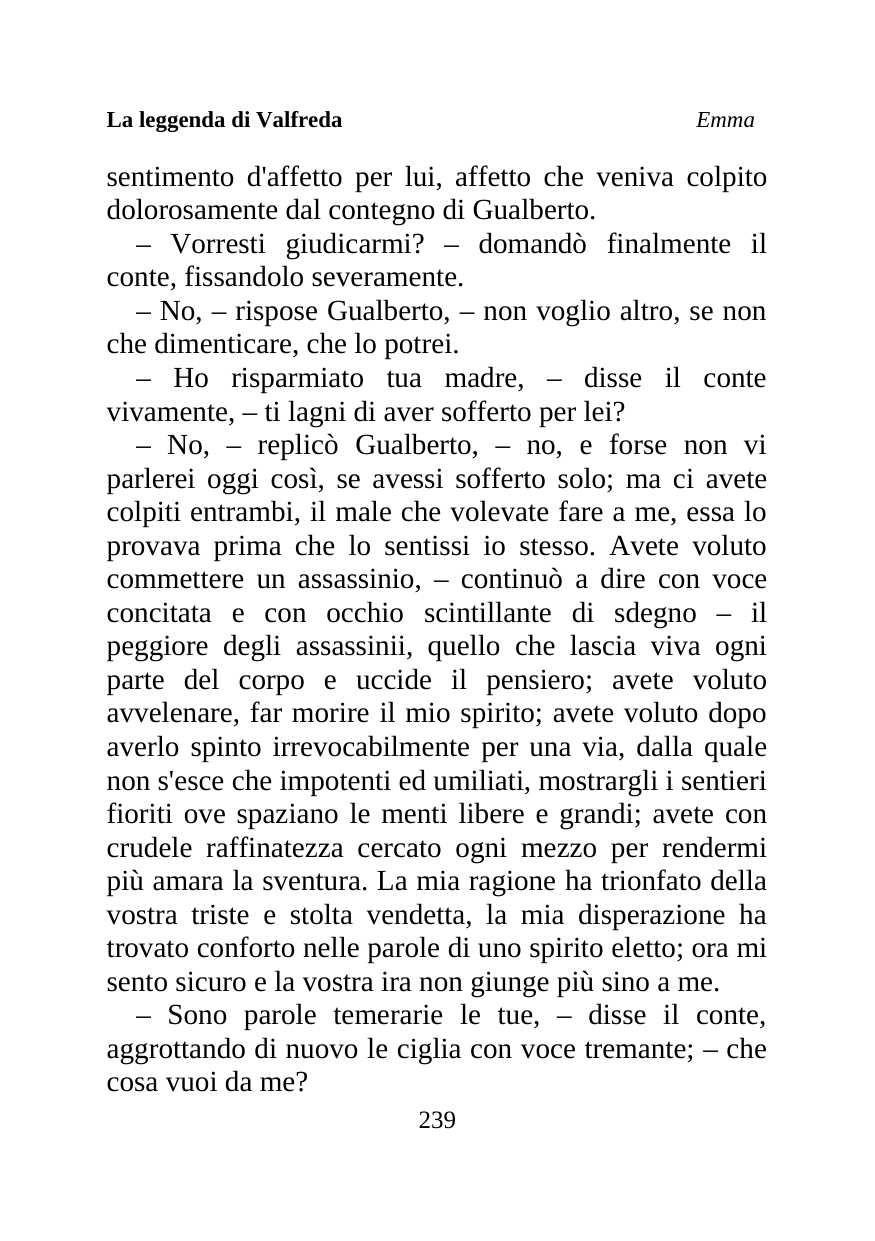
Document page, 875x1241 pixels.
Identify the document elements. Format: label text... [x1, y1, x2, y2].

text – No, – replicò Gualberto, – no, e forse non vi parlerei oggi così, se avessi sofferto solo; ma ci avete colpiti entrambi, il male che volevate fare a me, essa lo provava prima che lo sentissi io stesso. Avete voluto commettere un assassinio, – continuò a dire con voce concitata e con occhio scintillante di sdegno – il peggiore degli assassinii, quello che lascia viva ogni parte del corpo e uccide il pensiero; avete voluto avvelenare, far morire il mio spirito; avete voluto dopo averlo spinto irrevocabilmente per una via, dalla quale non s'esce che impotenti ed umiliati, mostrargli i sentieri fioriti ove spaziano le menti libere e grandi; avete con crudele raffinatezza cercato ogni mezzo per rendermi più amara la sventura. La mia ragione ha trionfato della vostra triste e stolta vendetta, la mia disperazione ha trovato conforto nelle parole di uno spirito eletto; ora mi sento sicuro e la vostra ira non giunge più sino a me. [106, 427, 768, 997]
text – Vorresti giudicarmi? – domandò finalmente il conte, fissandolo severamente. [106, 226, 768, 293]
text – Sono parole temerarie le tue, – disse il conte, aggrottando di nuovo le ciglia con voce tremante; – che cosa vuoi da me? [106, 997, 768, 1098]
text – Ho risparmiato tua madre, – disse il conte vivamente, – ti lagni di aver sofferto per lei? [106, 360, 768, 427]
text – No, – rispose Gualberto, – non voglio altro, se non che dimenticare, che lo potrei. [106, 293, 768, 360]
text sentimento d'affetto per lui, affetto che veniva colpito dolorosamente dal contegno di Gualberto. [106, 159, 768, 226]
